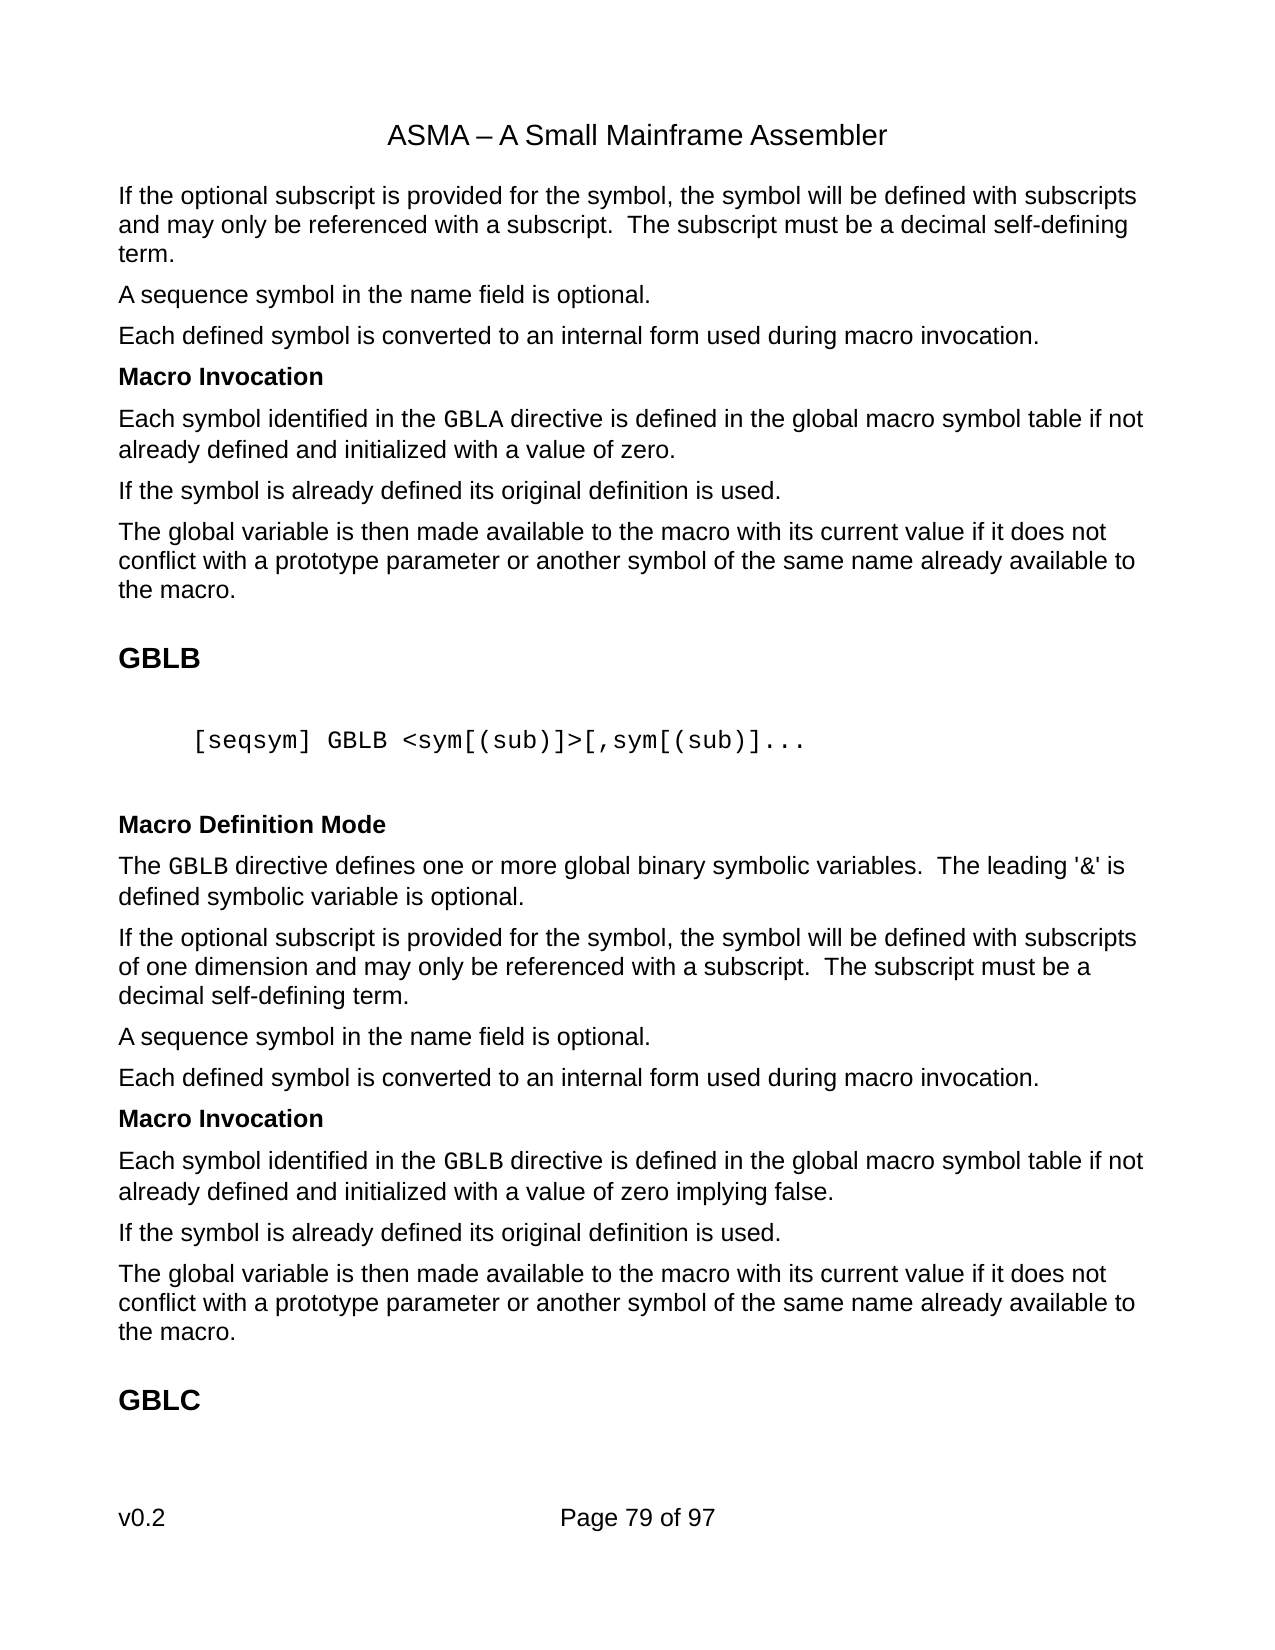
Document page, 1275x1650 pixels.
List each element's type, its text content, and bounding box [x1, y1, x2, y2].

text The GBLB directive defines one or more global binary symbolic variables. The leading '&' is defined symbolic variable is optional. [118, 851, 1157, 911]
subtitle GBLB [118, 641, 1157, 674]
text A sequence symbol in the name field is optional. [118, 280, 1157, 309]
text Each defined symbol is converted to an internal form used during macro invocation. [118, 321, 1157, 350]
text Macro Invocation [118, 362, 1157, 391]
text If the optional subscript is provided for the symbol, the symbol will be defined with subscripts and may only be referenced with a subscript. The subscript must be a decimal self-defining term. [118, 181, 1157, 267]
text Macro Invocation [118, 1104, 1157, 1133]
text The global variable is then made available to the macro with its current value if it does not conflict with a prototype parameter or another symbol of the same name already available to the macro. [118, 1259, 1157, 1345]
text Each defined symbol is converted to an internal form used during macro invocation. [118, 1063, 1157, 1092]
text If the optional subscript is provided for the symbol, the symbol will be defined with subscripts of one dimension and may only be referenced with a subscript. The subscript must be a decimal self-defining term. [118, 923, 1157, 1009]
text If the symbol is already defined its original definition is used. [118, 1218, 1157, 1247]
text Each symbol identified in the GBLB directive is defined in the global macro symbol table if not already defined and initialized with a value of zero implying false. [118, 1146, 1157, 1205]
text The global variable is then made available to the macro with its current value if it does not conflict with a prototype parameter or another symbol of the same name already available to the macro. [118, 517, 1157, 603]
text If the symbol is already defined its original definition is used. [118, 476, 1157, 504]
text A sequence symbol in the name field is optional. [118, 1022, 1157, 1051]
text Each symbol identified in the GBLA directive is defined in the global macro symbol table if not already defined and initialized with a value of zero. [118, 404, 1157, 463]
text Macro Definition Mode [118, 810, 1157, 838]
subtitle GBLC [118, 1383, 1157, 1416]
text [seqsym] GBLB <sym[(sub)]>[,sym[(sub)]... [192, 728, 1157, 756]
